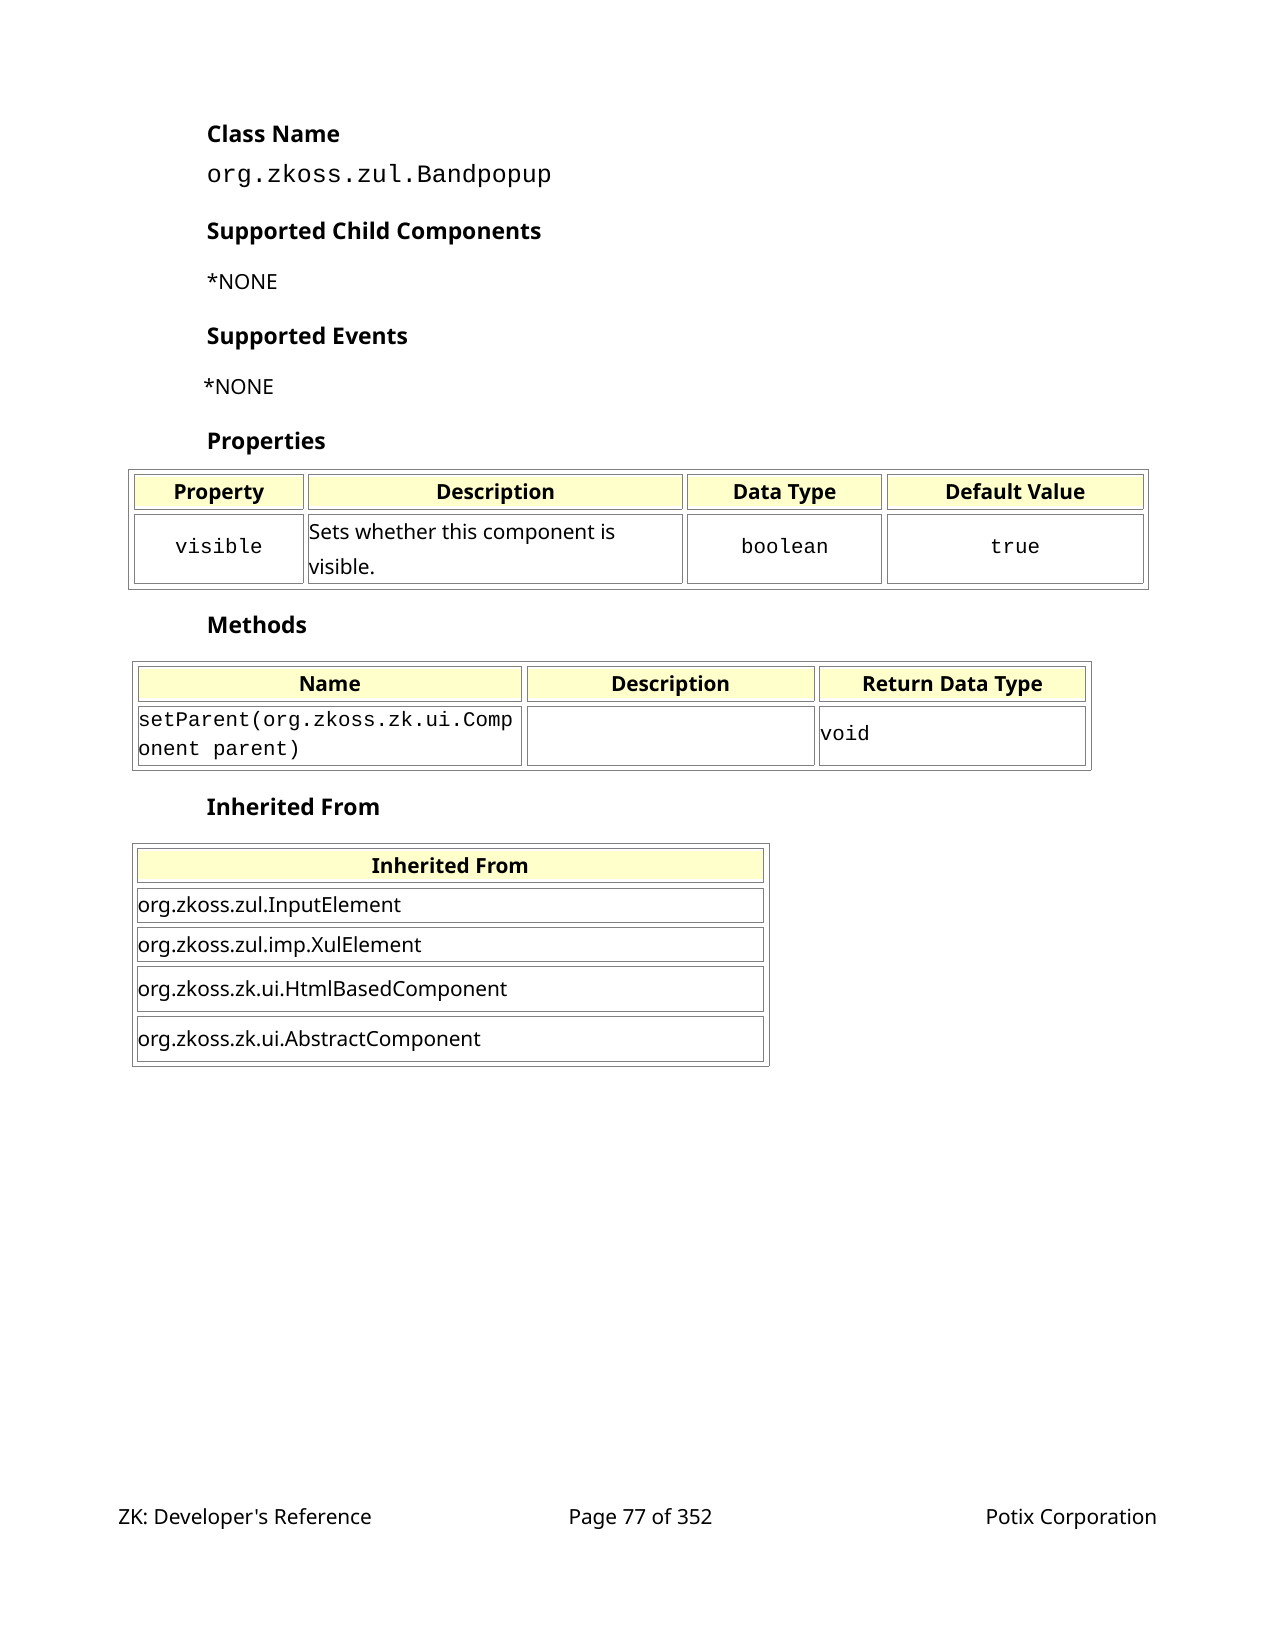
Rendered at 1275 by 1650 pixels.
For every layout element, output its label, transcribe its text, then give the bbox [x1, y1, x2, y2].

subtitle Properties [207, 425, 1157, 456]
table_cell Sets whether this component is visible. [306, 509, 685, 583]
table_cell boolean [685, 509, 884, 583]
text Inherited From [207, 791, 1157, 822]
table_header Return Data Type [817, 662, 1088, 701]
table_header Inherited From [134, 844, 766, 882]
text Methods [207, 609, 1157, 640]
table_cell void [817, 701, 1088, 765]
text *NONE [207, 267, 1157, 295]
table_cell org.zkoss.zk.ui.HtmlBasedComponent [134, 961, 766, 1011]
table_header Default Value [884, 470, 1146, 508]
subtitle Class Name [207, 118, 1157, 149]
subtitle Supported Events [207, 320, 1157, 351]
table_cell [524, 701, 817, 765]
table_cell true [884, 509, 1146, 583]
table_cell org.zkoss.zul.imp.XulElement [134, 922, 766, 961]
text *NONE [118, 372, 1157, 400]
table_header Property [131, 470, 306, 508]
table_header Description [306, 470, 685, 508]
table_header Name [135, 662, 524, 701]
subtitle Supported Child Components [207, 215, 1157, 246]
table_cell org.zkoss.zk.ui.AbstractComponent [134, 1011, 766, 1061]
table_cell org.zkoss.zul.InputElement [134, 882, 766, 922]
table_header Data Type [685, 470, 884, 508]
text org.zkoss.zul.Bandpopup [207, 162, 1157, 190]
table_cell visible [131, 509, 306, 583]
table_header Description [524, 662, 817, 701]
table_cell setParent(org.zkoss.zk.ui.Component parent) [135, 701, 524, 765]
table_cell [528, 707, 814, 765]
